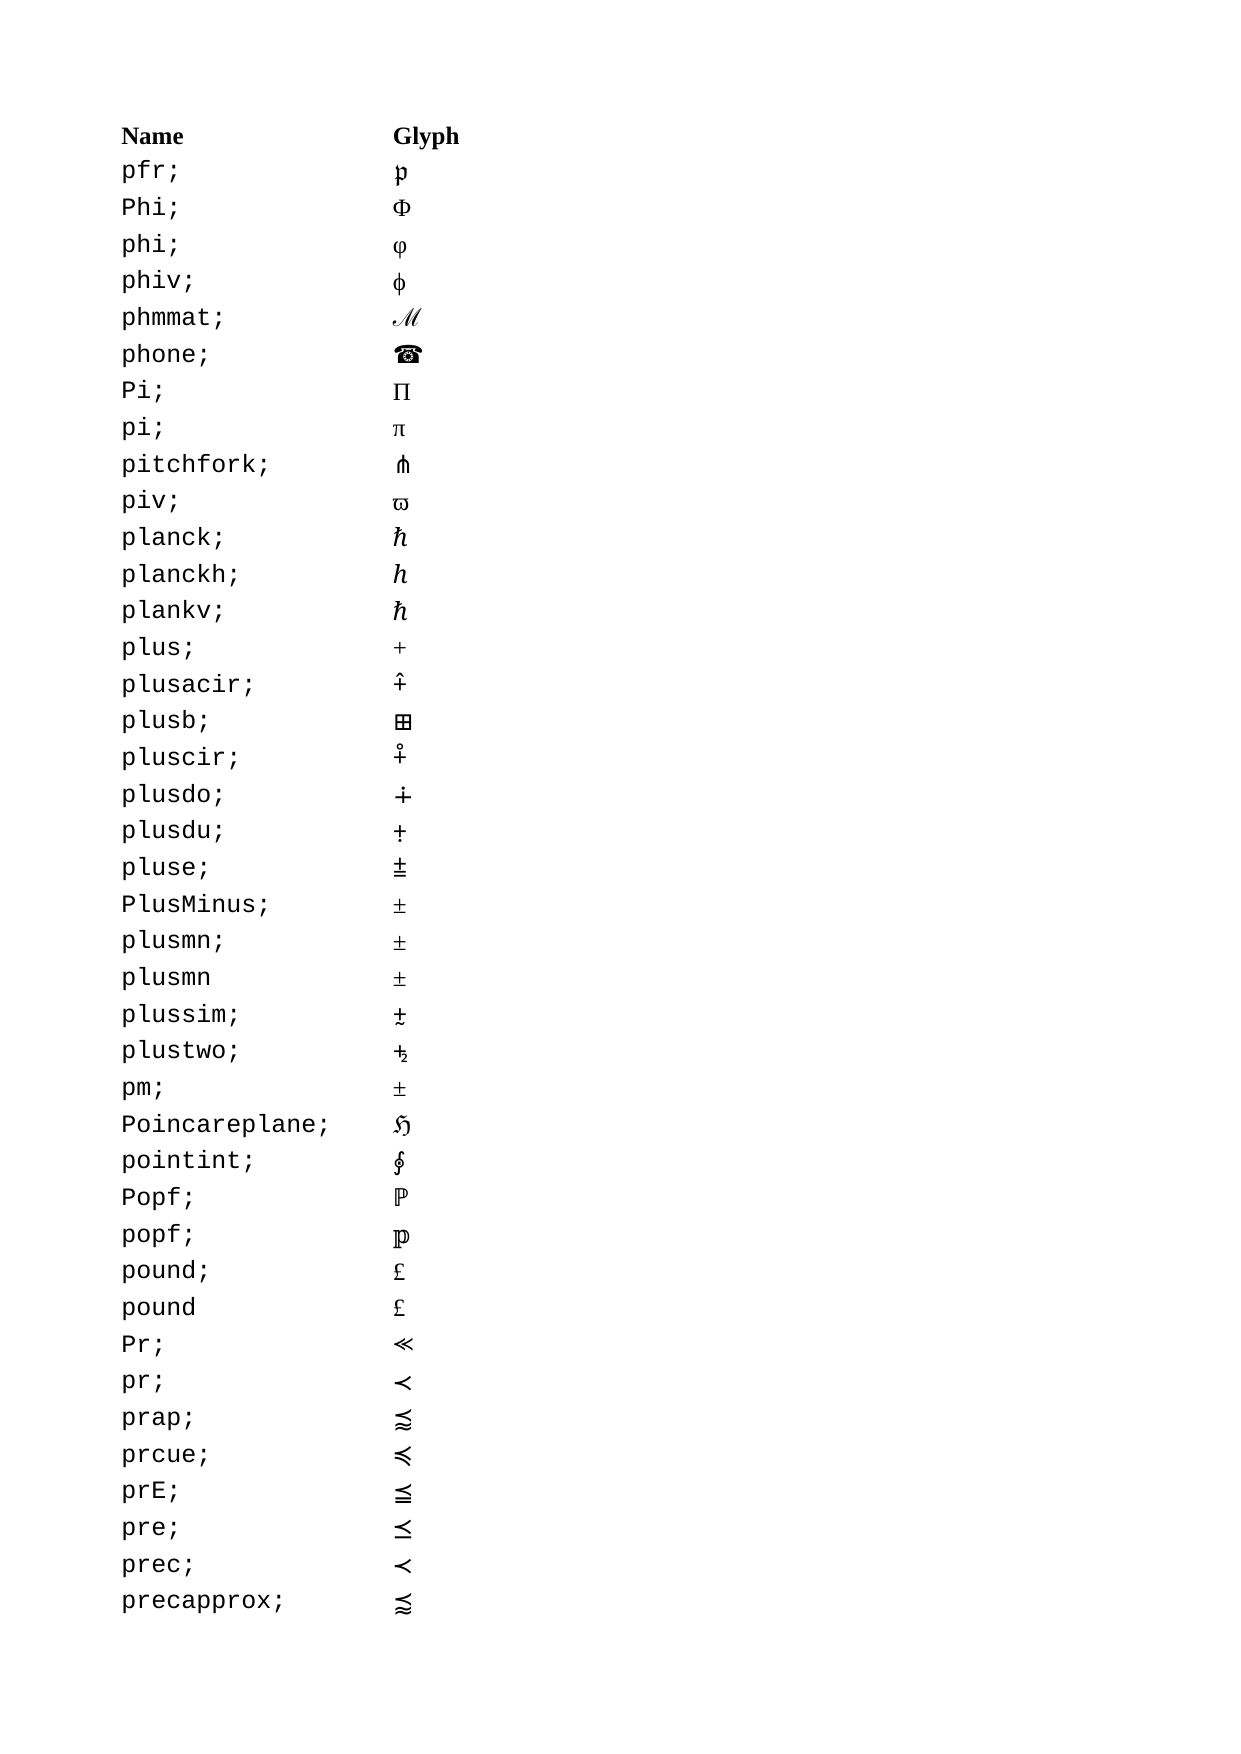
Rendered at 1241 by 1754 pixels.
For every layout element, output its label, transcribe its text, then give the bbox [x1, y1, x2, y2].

table_cell plusdu; [118, 813, 390, 849]
table_cell ϕ [390, 263, 631, 299]
table_cell ⪯ [390, 1509, 631, 1546]
table_cell ϖ [390, 483, 631, 519]
table_cell Popf; [118, 1179, 390, 1216]
table_cell Pr; [118, 1326, 390, 1363]
table_cell ℏ [390, 593, 631, 629]
table_cell plusdo; [118, 776, 390, 813]
table_cell ⨦ [390, 996, 631, 1033]
table_cell ⪷ [390, 1583, 631, 1619]
table_cell ℌ [390, 1106, 631, 1143]
table_cell ± [390, 923, 631, 959]
table_cell piv; [118, 483, 390, 519]
table_cell pre; [118, 1509, 390, 1546]
table_cell ⨕ [390, 1143, 631, 1179]
table_header Name [118, 118, 390, 153]
table_cell plustwo; [118, 1033, 390, 1069]
table_cell phiv; [118, 263, 390, 299]
table_cell phone; [118, 336, 390, 373]
table_cell plusb; [118, 703, 390, 739]
table_cell plusacir; [118, 666, 390, 703]
table_cell ⊞ [390, 703, 631, 739]
table_cell £ [390, 1289, 631, 1326]
table_cell plusmn; [118, 923, 390, 959]
table_cell ⋔ [390, 446, 631, 483]
table_cell ∔ [390, 776, 631, 813]
table_cell ℳ [390, 299, 631, 336]
table_cell ☎ [390, 336, 631, 373]
table_cell pluse; [118, 849, 390, 886]
table_cell ⪷ [390, 1399, 631, 1436]
table_cell prE; [118, 1473, 390, 1509]
table_cell plus; [118, 629, 390, 666]
table_cell pfr; [118, 153, 390, 189]
table_cell ≺ [390, 1546, 631, 1583]
table_cell Φ [390, 189, 631, 226]
table_cell plankv; [118, 593, 390, 629]
table_cell ⨢ [390, 739, 631, 776]
table_cell 𝕡 [390, 1216, 631, 1253]
table_cell ⪳ [390, 1473, 631, 1509]
table_cell phmmat; [118, 299, 390, 336]
table_cell ⩲ [390, 849, 631, 886]
table_cell ± [390, 959, 631, 996]
table_cell prec; [118, 1546, 390, 1583]
table_cell φ [390, 226, 631, 263]
table_cell pm; [118, 1069, 390, 1106]
table_cell phi; [118, 226, 390, 263]
table_cell pound; [118, 1253, 390, 1289]
table_cell PlusMinus; [118, 886, 390, 923]
table_cell Poincareplane; [118, 1106, 390, 1143]
table_cell Pi; [118, 373, 390, 409]
table_cell ⨥ [390, 813, 631, 849]
table_cell ⪻ [390, 1326, 631, 1363]
table_cell ℎ [390, 556, 631, 593]
table_cell popf; [118, 1216, 390, 1253]
table_cell + [390, 629, 631, 666]
table_cell ℙ [390, 1179, 631, 1216]
table_cell Π [390, 373, 631, 409]
table_cell ⨧ [390, 1033, 631, 1069]
table_cell ≼ [390, 1436, 631, 1473]
table_cell pitchfork; [118, 446, 390, 483]
table_cell ⨣ [390, 666, 631, 703]
table_cell ℏ [390, 519, 631, 556]
table_cell ± [390, 886, 631, 923]
table_cell pound [118, 1289, 390, 1326]
table_cell pr; [118, 1363, 390, 1399]
table_cell 𝔭 [390, 153, 631, 189]
table_cell ≺ [390, 1363, 631, 1399]
table_cell plusmn [118, 959, 390, 996]
table_cell plussim; [118, 996, 390, 1033]
table_cell £ [390, 1253, 631, 1289]
table_cell π [390, 409, 631, 446]
table_cell prcue; [118, 1436, 390, 1473]
table_cell planck; [118, 519, 390, 556]
table_header Glyph [390, 118, 631, 153]
table_cell precapprox; [118, 1583, 390, 1619]
table_cell planckh; [118, 556, 390, 593]
table_cell pointint; [118, 1143, 390, 1179]
table_cell pluscir; [118, 739, 390, 776]
table_cell ± [390, 1069, 631, 1106]
table_cell Phi; [118, 189, 390, 226]
table_cell pi; [118, 409, 390, 446]
table_cell prap; [118, 1399, 390, 1436]
